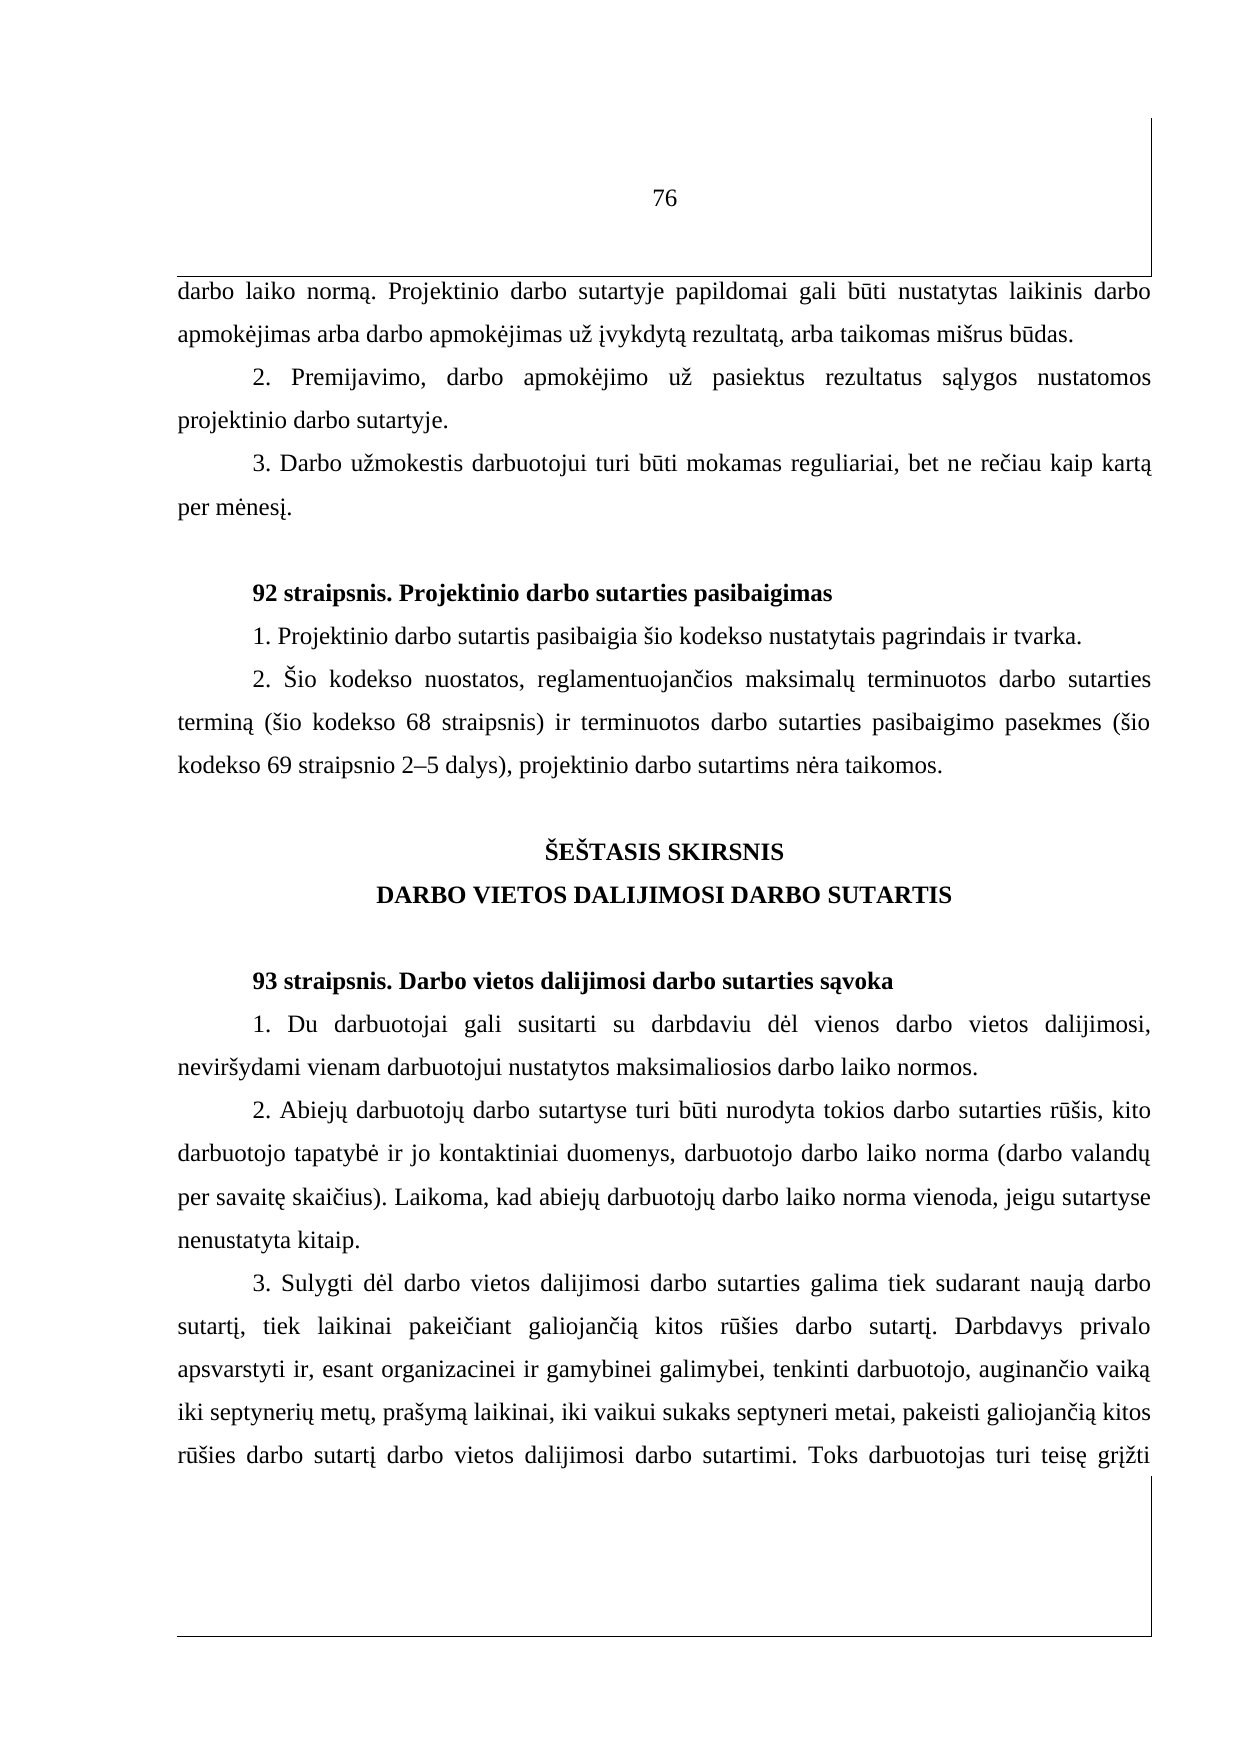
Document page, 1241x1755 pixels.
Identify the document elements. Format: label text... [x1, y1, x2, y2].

text 3. Darbo užmokestis darbuotojui turi būti mokamas reguliariai, bet ne rečiau kaip kartą per mėnesį. [177, 448, 1152, 520]
text 1. Du darbuotojai gali susitarti su darbdaviu dėl vienos darbo vietos dalijimosi, neviršydami vienam darbuotojui nustatytos maksimaliosios darbo laiko normos. [177, 1009, 1152, 1081]
text darbo laiko normą. Projektinio darbo sutartyje papildomai gali būti nustatytas laikinis darbo apmokėjimas arba darbo apmokėjimas už įvykdytą rezultatą, arba taikomas mišrus būdas. [177, 276, 1152, 348]
text 2. Šio kodekso nuostatos, reglamentuojančios maksimalų terminuotos darbo sutarties terminą (šio kodekso 68 straipsnis) ir terminuotos darbo sutarties pasibaigimo pasekmes (šio kodekso 69 straipsnio 2–5 dalys), projektinio darbo sutartims nėra taikomos. [177, 664, 1152, 779]
subtitle 92 straipsnis. Projektinio darbo sutarties pasibaigimas [177, 578, 1152, 607]
text ŠEŠTASIS SKIRSNIS [177, 837, 1152, 865]
subtitle 93 straipsnis. Darbo vietos dalijimosi darbo sutarties sąvoka [177, 966, 1152, 995]
text 2. Abiejų darbuotojų darbo sutartyse turi būti nurodyta tokios darbo sutarties rūšis, kito darbuotojo tapatybė ir jo kontaktiniai duomenys, darbuotojo darbo laiko norma (darbo valandų per savaitę skaičius). Laikoma, kad abiejų darbuotojų darbo laiko norma vienoda, jeigu sutartyse nenustatyta kitaip. [177, 1095, 1152, 1253]
text 1. Projektinio darbo sutartis pasibaigia šio kodekso nustatytais pagrindais ir tvarka. [177, 621, 1152, 650]
text 3. Sulygti dėl darbo vietos dalijimosi darbo sutarties galima tiek sudarant naują darbo sutartį, tiek laikinai pakeičiant galiojančią kitos rūšies darbo sutartį. Darbdavys privalo apsvarstyti ir, esant organizacinei ir gamybinei galimybei, tenkinti darbuotojo, auginančio vaiką iki septynerių metų, prašymą laikinai, iki vaikui sukaks septyneri metai, pakeisti galiojančią kitos rūšies darbo sutartį darbo vietos dalijimosi darbo sutartimi. Toks darbuotojas turi teisę grįžti [177, 1268, 1152, 1469]
text 2. Premijavimo, darbo apmokėjimo už pasiektus rezultatus sąlygos nustatomos projektinio darbo sutartyje. [177, 362, 1152, 434]
text DARBO VIETOS DALIJIMOSI DARBO SUTARTIS [177, 880, 1152, 908]
